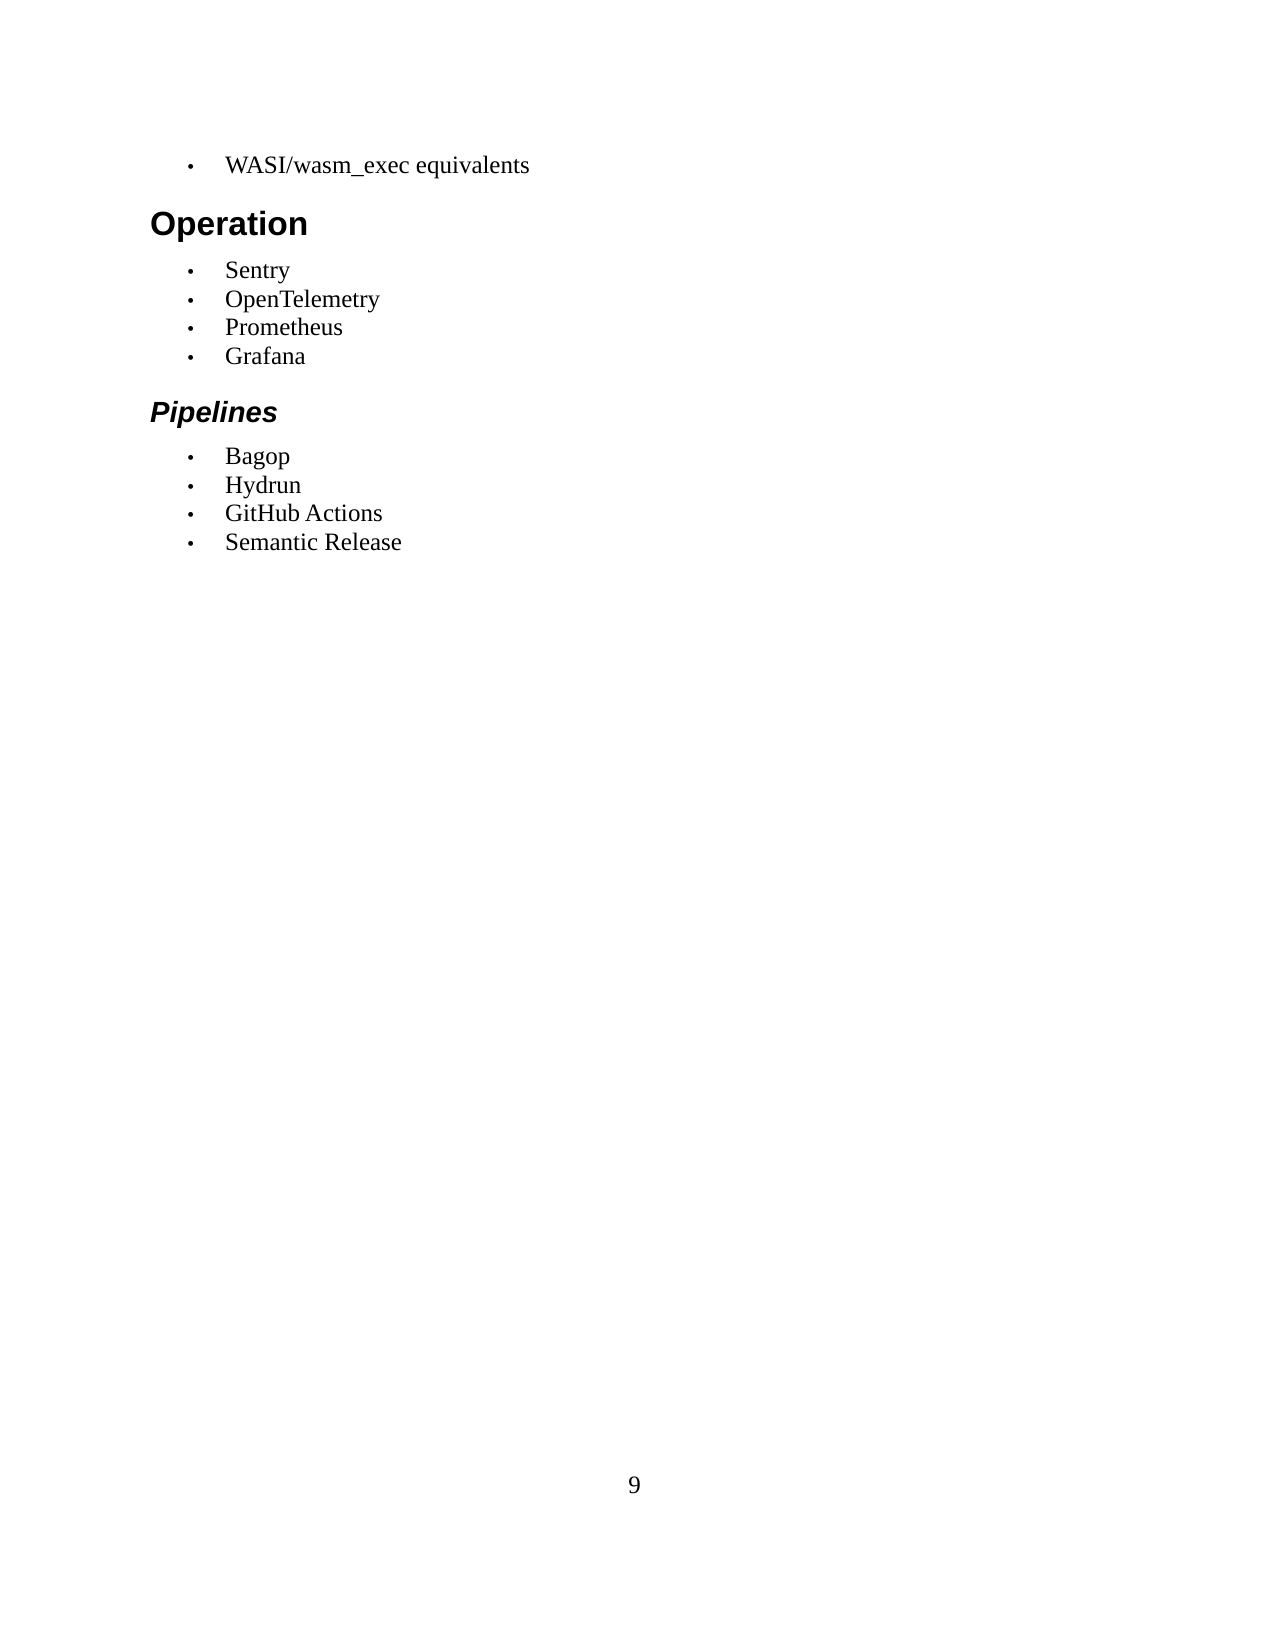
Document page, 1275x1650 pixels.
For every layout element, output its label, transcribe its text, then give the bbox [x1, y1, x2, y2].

subtitle Operation [150, 204, 1125, 242]
subtitle Pipelines [150, 395, 1125, 428]
list Bagop [187, 441, 1125, 470]
list Hydrun [187, 470, 1125, 498]
list Grafana [187, 341, 1125, 370]
list OpenTelemetry [187, 284, 1125, 312]
list Prometheus [187, 312, 1125, 341]
list Sentry [187, 255, 1125, 284]
list WASI/wasm_exec equivalents [187, 150, 1125, 179]
list Semantic Release [187, 527, 1125, 556]
list GitHub Actions [187, 498, 1125, 527]
